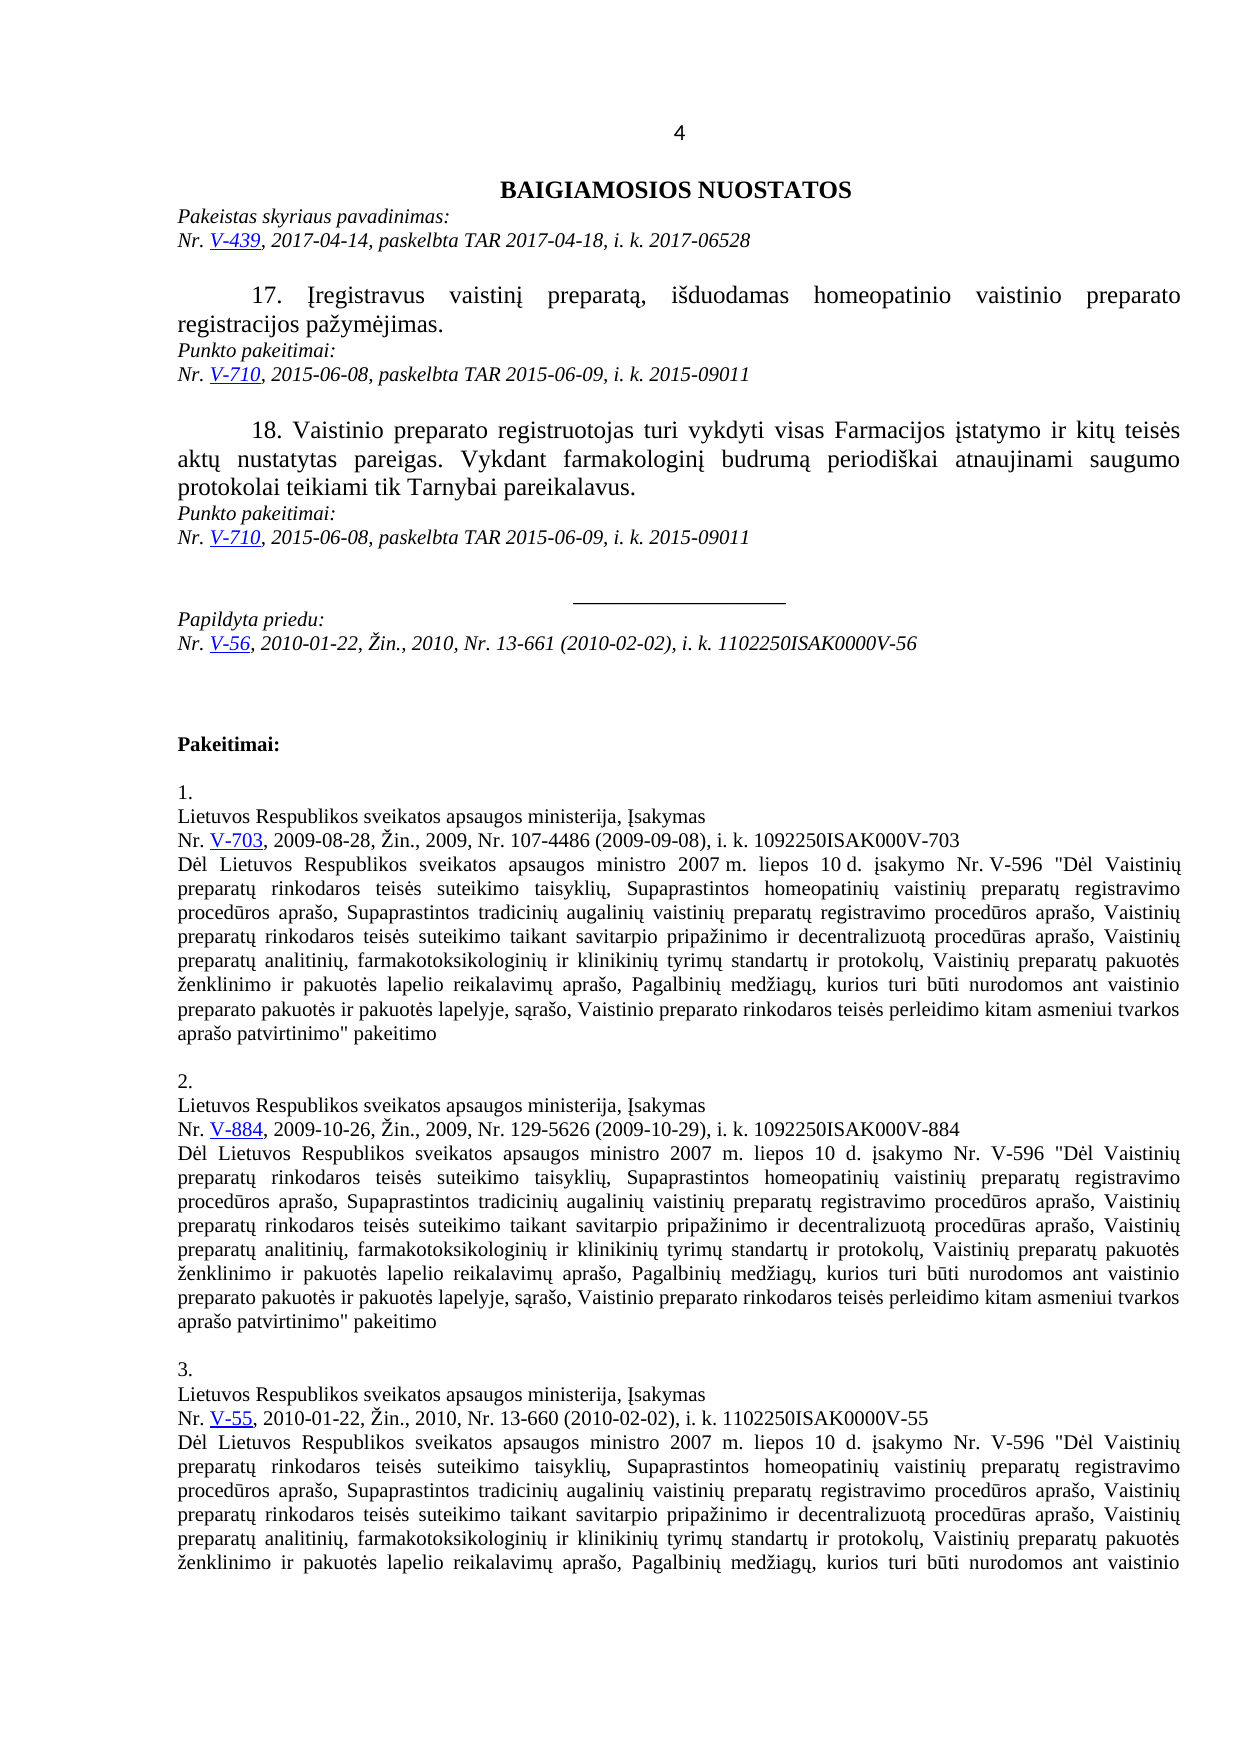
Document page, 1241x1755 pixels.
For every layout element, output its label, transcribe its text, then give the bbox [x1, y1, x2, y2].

text Nr. V-884, 2009-10-26, Žin., 2009, Nr. 129-5626 (2009-10-29), i. k. 1092250ISAK000V-884 [177, 1117, 1181, 1141]
text Pakeistas skyriaus pavadinimas: [177, 204, 1181, 228]
text Dėl Lietuvos Respublikos sveikatos apsaugos ministro 2007 m. liepos 10 d. įsakymo Nr. V-596 "Dėl Vaistinių preparatų rinkodaros teisės suteikimo taisyklių, Supaprastintos homeopatinių vaistinių preparatų registravimo procedūros aprašo, Supaprastintos tradicinių augalinių vaistinių preparatų registravimo procedūros aprašo, Vaistinių preparatų rinkodaros teisės suteikimo taikant savitarpio pripažinimo ir decentralizuotą procedūras aprašo, Vaistinių preparatų analitinių, farmakotoksikologinių ir klinikinių tyrimų standartų ir protokolų, Vaistinių preparatų pakuotės ženklinimo ir pakuotės lapelio reikalavimų aprašo, Pagalbinių medžiagų, kurios turi būti nurodomos ant vaistinio [177, 1429, 1181, 1574]
text Pakeitimai: [177, 732, 1181, 756]
text Papildyta priedu: [177, 607, 1181, 631]
text Dėl Lietuvos Respublikos sveikatos apsaugos ministro 2007 m. liepos 10 d. įsakymo Nr. V-596 "Dėl Vaistinių preparatų rinkodaros teisės suteikimo taisyklių, Supaprastintos homeopatinių vaistinių preparatų registravimo procedūros aprašo, Supaprastintos tradicinių augalinių vaistinių preparatų registravimo procedūros aprašo, Vaistinių preparatų rinkodaros teisės suteikimo taikant savitarpio pripažinimo ir decentralizuotą procedūras aprašo, Vaistinių preparatų analitinių, farmakotoksikologinių ir klinikinių tyrimų standartų ir protokolų, Vaistinių preparatų pakuotės ženklinimo ir pakuotės lapelio reikalavimų aprašo, Pagalbinių medžiagų, kurios turi būti nurodomos ant vaistinio preparato pakuotės ir pakuotės lapelyje, sąrašo, Vaistinio preparato rinkodaros teisės perleidimo kitam asmeniui tvarkos aprašo patvirtinimo" pakeitimo [177, 1141, 1181, 1333]
text Lietuvos Respublikos sveikatos apsaugos ministerija, Įsakymas [177, 1381, 1181, 1406]
text Nr. V-710, 2015-06-08, paskelbta TAR 2015-06-09, i. k. 2015-09011 [177, 525, 1181, 549]
text Punkto pakeitimai: [177, 501, 1181, 525]
text Nr. V-55, 2010-01-22, Žin., 2010, Nr. 13-660 (2010-02-02), i. k. 1102250ISAK0000V-55 [177, 1406, 1181, 1429]
text Punkto pakeitimai: [177, 338, 1181, 362]
text Nr. V-703, 2009-08-28, Žin., 2009, Nr. 107-4486 (2009-09-08), i. k. 1092250ISAK000V-703 [177, 828, 1181, 852]
text 17. Įregistravus vaistinį preparatą, išduodamas homeopatinio vaistinio preparato registracijos pažymėjimas. [177, 281, 1181, 338]
text 1. [177, 780, 1181, 804]
text 18. Vaistinio preparato registruotojas turi vykdyti visas Farmacijos įstatymo ir kitų teisės aktų nustatytas pareigas. Vykdant farmakologinį budrumą periodiškai atnaujinami saugumo protokolai teikiami tik Tarnybai pareikalavus. [177, 415, 1181, 501]
text Lietuvos Respublikos sveikatos apsaugos ministerija, Įsakymas [177, 804, 1181, 828]
text Nr. V-56, 2010-01-22, Žin., 2010, Nr. 13-661 (2010-02-02), i. k. 1102250ISAK0000V-56 [177, 631, 1181, 655]
text 2. [177, 1069, 1181, 1093]
text Dėl Lietuvos Respublikos sveikatos apsaugos ministro 2007 m. liepos 10 d. įsakymo Nr. V-596 "Dėl Vaistinių preparatų rinkodaros teisės suteikimo taisyklių, Supaprastintos homeopatinių vaistinių preparatų registravimo procedūros aprašo, Supaprastintos tradicinių augalinių vaistinių preparatų registravimo procedūros aprašo, Vaistinių preparatų rinkodaros teisės suteikimo taikant savitarpio pripažinimo ir decentralizuotą procedūras aprašo, Vaistinių preparatų analitinių, farmakotoksikologinių ir klinikinių tyrimų standartų ir protokolų, Vaistinių preparatų pakuotės ženklinimo ir pakuotės lapelio reikalavimų aprašo, Pagalbinių medžiagų, kurios turi būti nurodomos ant vaistinio preparato pakuotės ir pakuotės lapelyje, sąrašo, Vaistinio preparato rinkodaros teisės perleidimo kitam asmeniui tvarkos aprašo patvirtinimo" pakeitimo [177, 852, 1181, 1044]
text Lietuvos Respublikos sveikatos apsaugos ministerija, Įsakymas [177, 1093, 1181, 1117]
text BAIGIAMOSIOS NUOSTATOS [177, 175, 1181, 204]
text Nr. V-439, 2017-04-14, paskelbta TAR 2017-04-18, i. k. 2017-06528 [177, 228, 1181, 252]
text 3. [177, 1357, 1181, 1381]
text Nr. V-710, 2015-06-08, paskelbta TAR 2015-06-09, i. k. 2015-09011 [177, 362, 1181, 386]
text _________________ [177, 578, 1181, 607]
